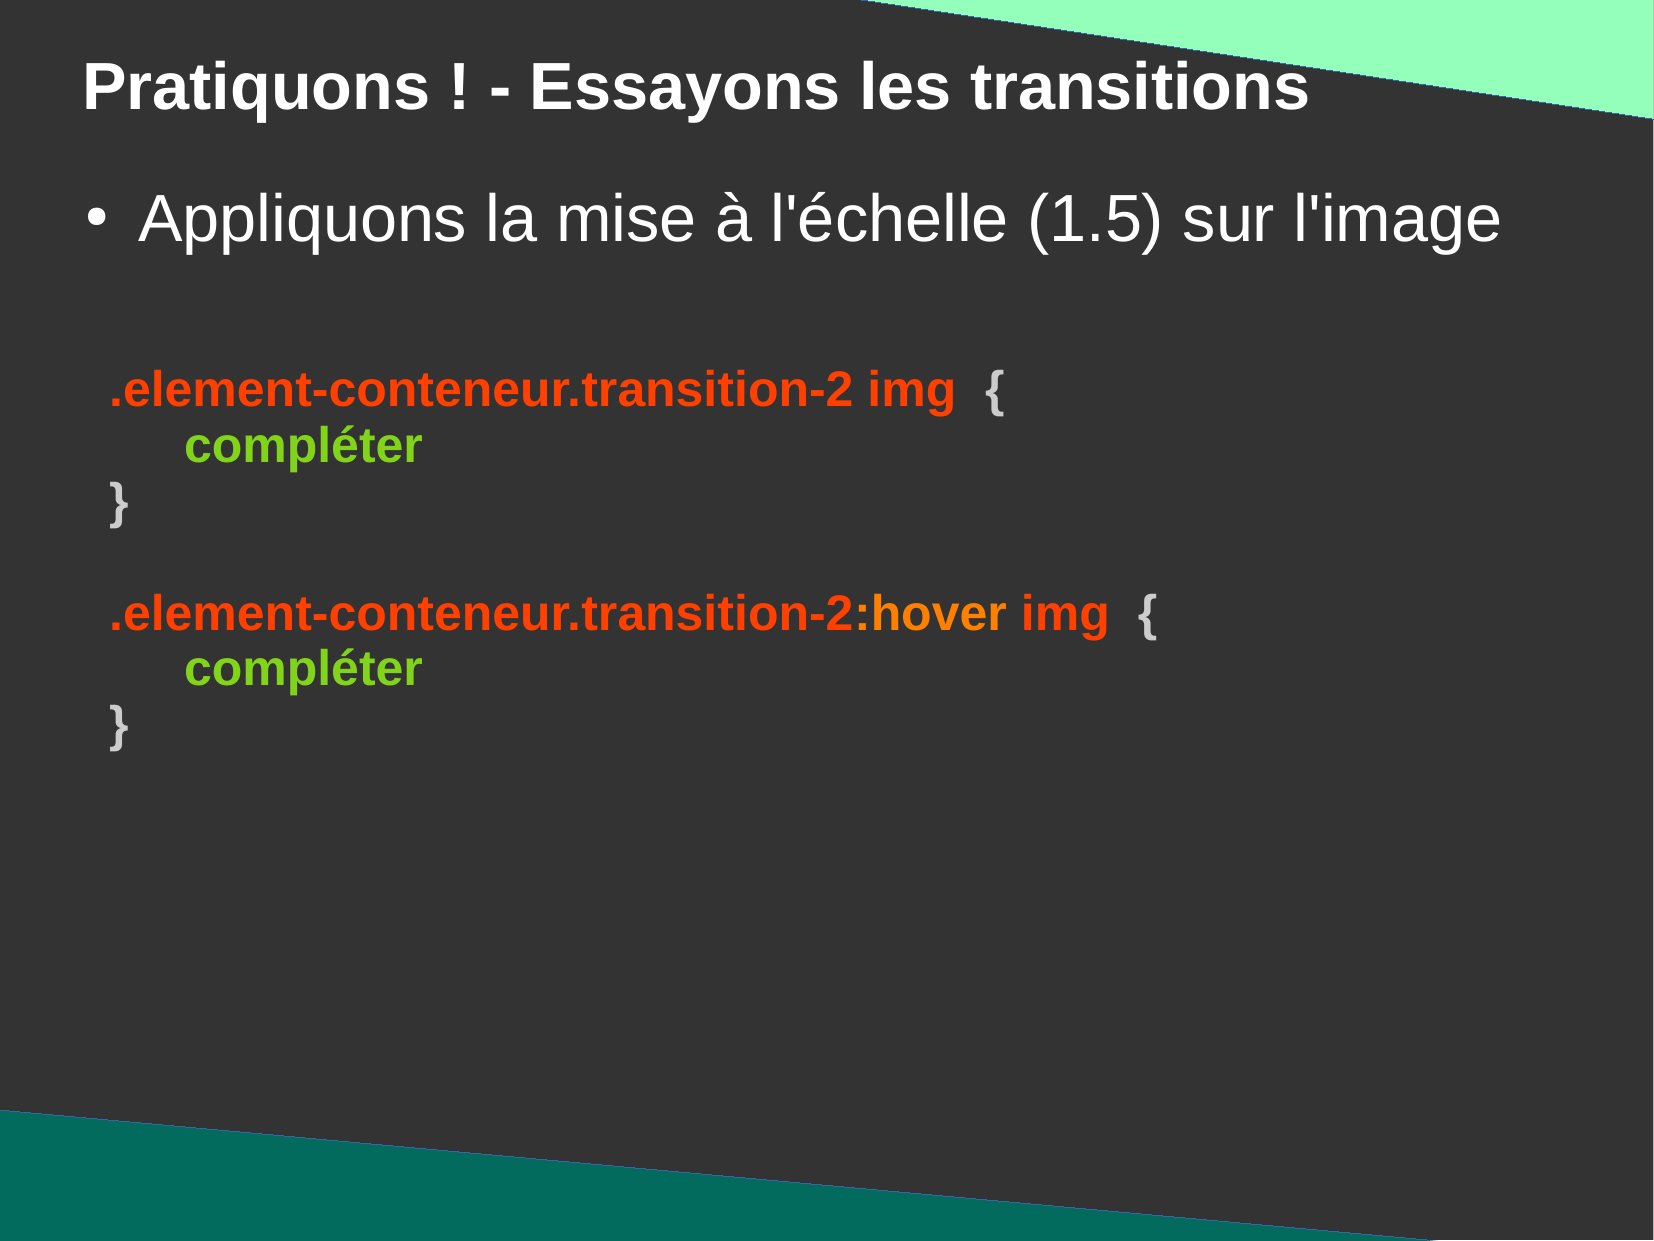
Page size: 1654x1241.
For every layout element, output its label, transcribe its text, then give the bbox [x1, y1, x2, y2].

list Appliquons la mise à l'échelle (1.5) sur l'image [67, 180, 1607, 319]
title Pratiquons ! - Essayons les transitions [82, 49, 1630, 199]
text_box .element-conteneur.transition-2 img { compléter } .element-conteneur.transition-2:hover img { compléter } [94, 354, 1489, 768]
text_box [861, 0, 1654, 120]
